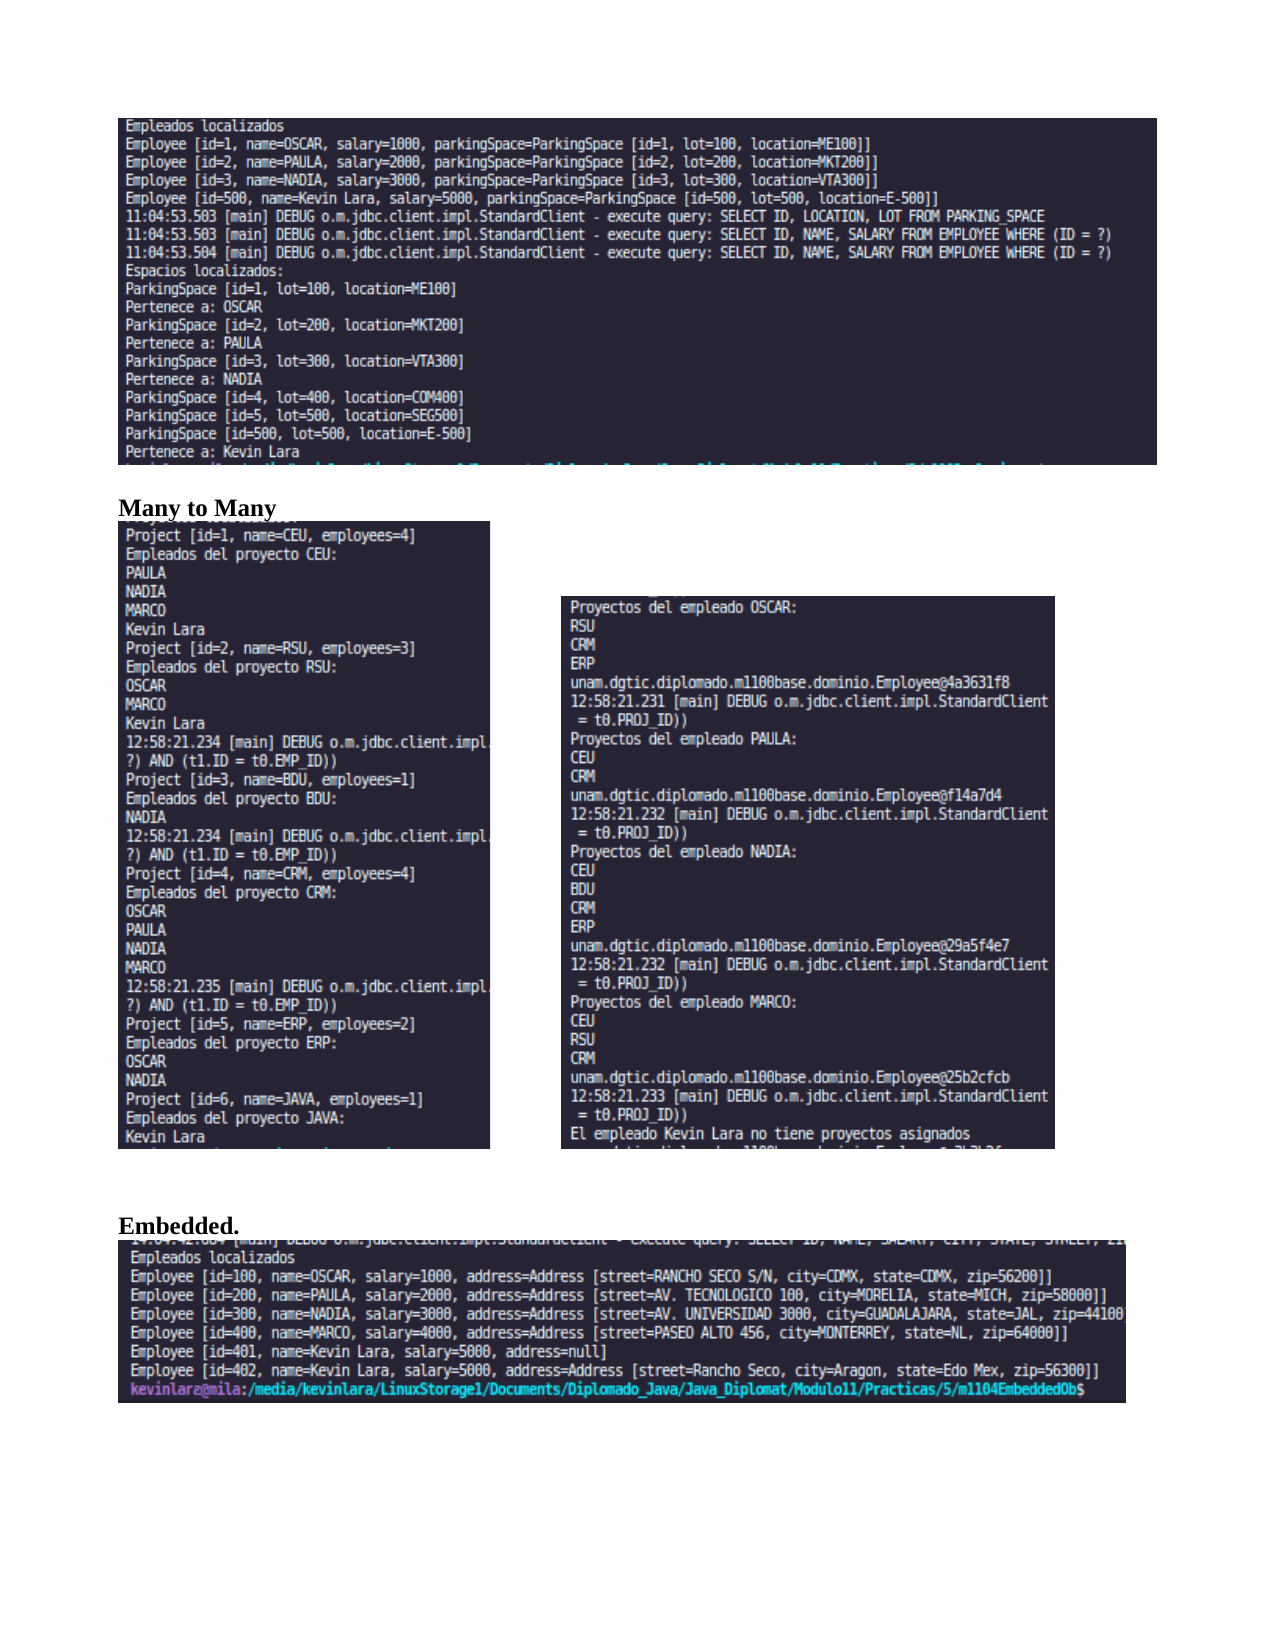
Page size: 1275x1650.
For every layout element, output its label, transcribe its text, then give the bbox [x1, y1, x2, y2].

picture [118, 1240, 1126, 1403]
picture [118, 118, 1157, 465]
picture [561, 596, 1055, 1149]
text Embedded. [118, 1211, 1157, 1240]
text Many to Many [118, 493, 1157, 522]
picture [118, 521, 490, 1149]
